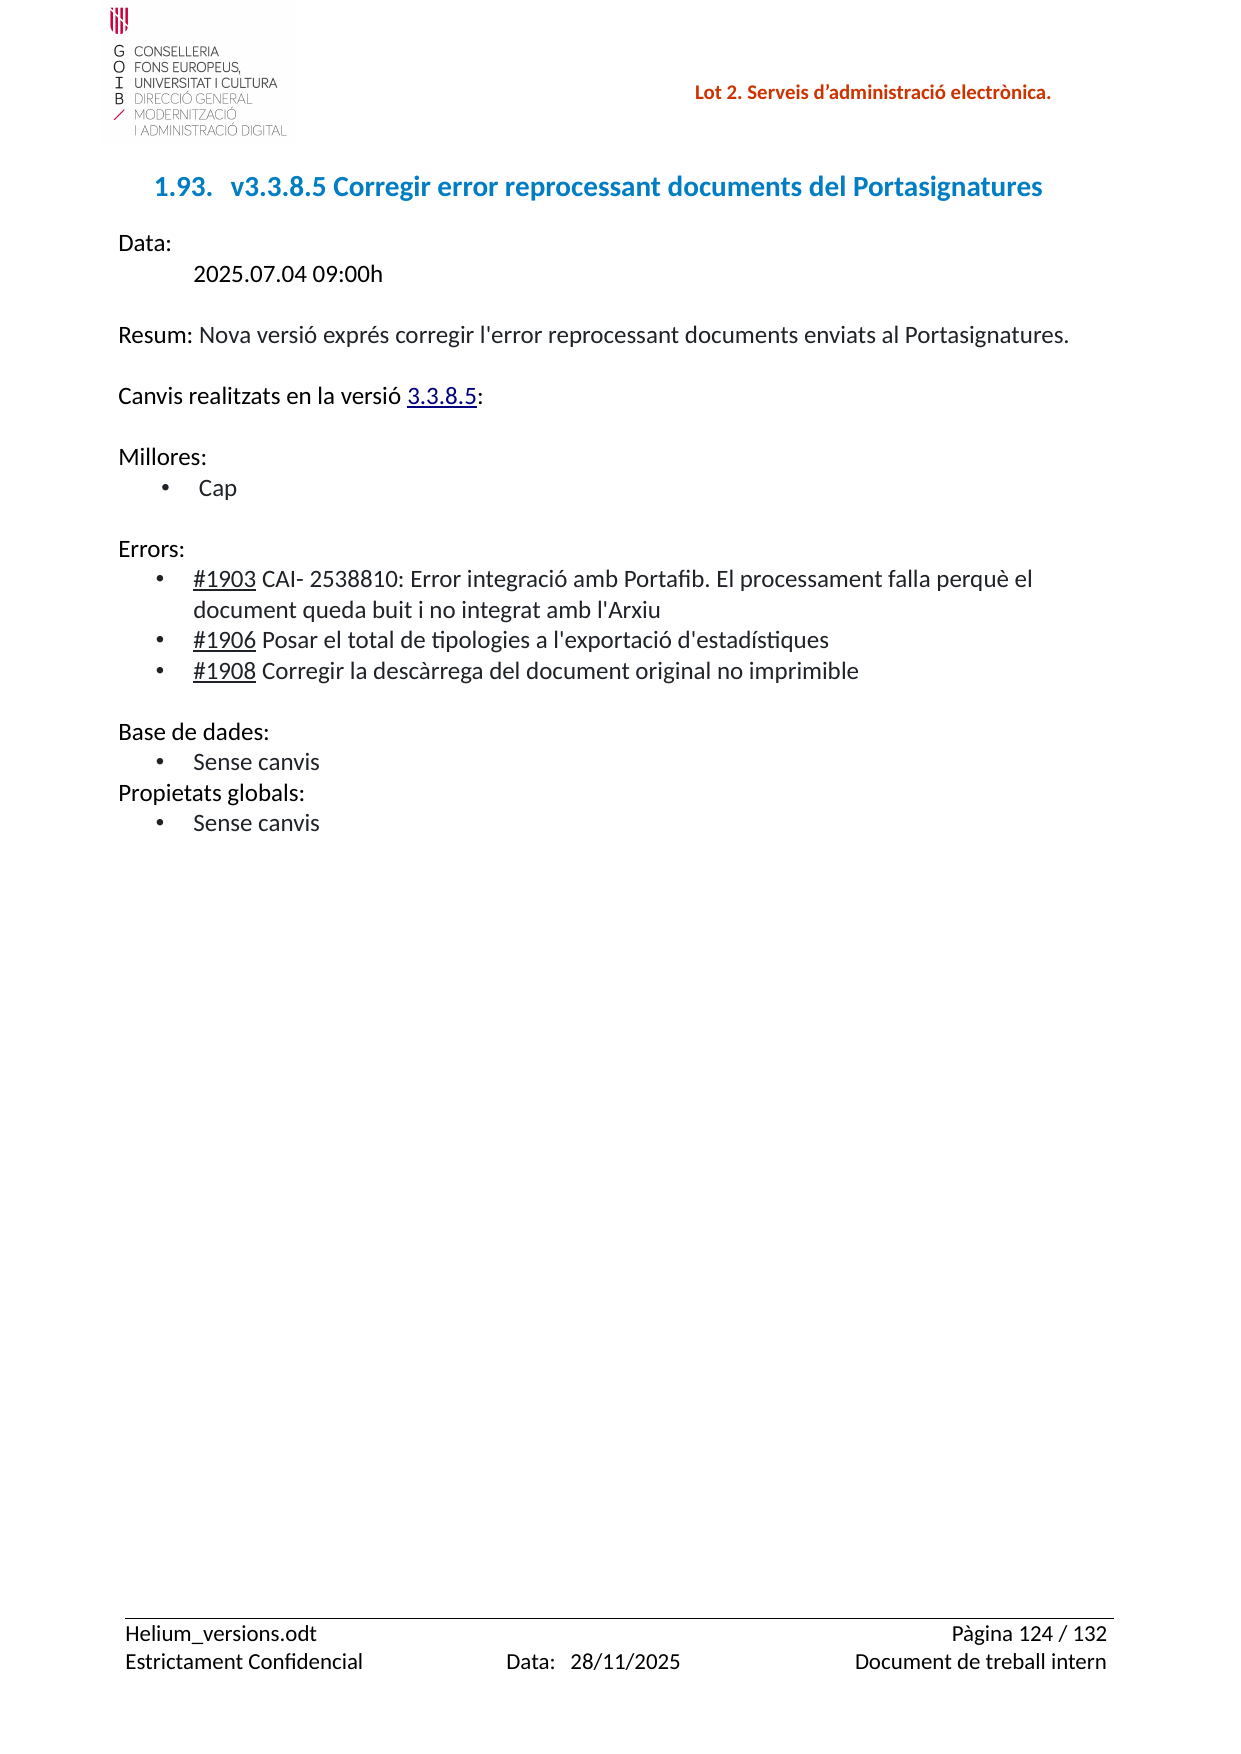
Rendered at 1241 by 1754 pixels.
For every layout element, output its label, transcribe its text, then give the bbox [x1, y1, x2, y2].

subtitle v3.3.8.5 Corregir error reprocessant documents del Portasignatures [153, 168, 1122, 204]
text Canvis realitzats en la versió 3.3.8.5: [118, 380, 1122, 411]
list #1908 Corregir la descàrrega del document original no imprimible [156, 655, 1122, 685]
text 2025.07.04 09:00h [118, 258, 1122, 289]
picture [100, 0, 297, 144]
text Errors: [118, 533, 1122, 563]
text Base de dades: [118, 716, 1122, 746]
list Sense canvis [156, 746, 1122, 777]
text Resum: Nova versió exprés corregir l'error reprocessant documents enviats al Portasignatures. [118, 319, 1122, 350]
text Data: [118, 228, 1122, 258]
list #1906 Posar el total de tipologies a l'exportació d'estadístiques [156, 624, 1122, 655]
list #1903 CAI- 2538810: Error integració amb Portafib. El processament falla perquè el document queda buit i no integrat amb l'Arxiu [156, 563, 1122, 624]
text Millores: [118, 441, 1122, 472]
list Cap [161, 472, 1122, 502]
text Propietats globals: [118, 777, 1122, 807]
list Sense canvis [156, 807, 1122, 838]
